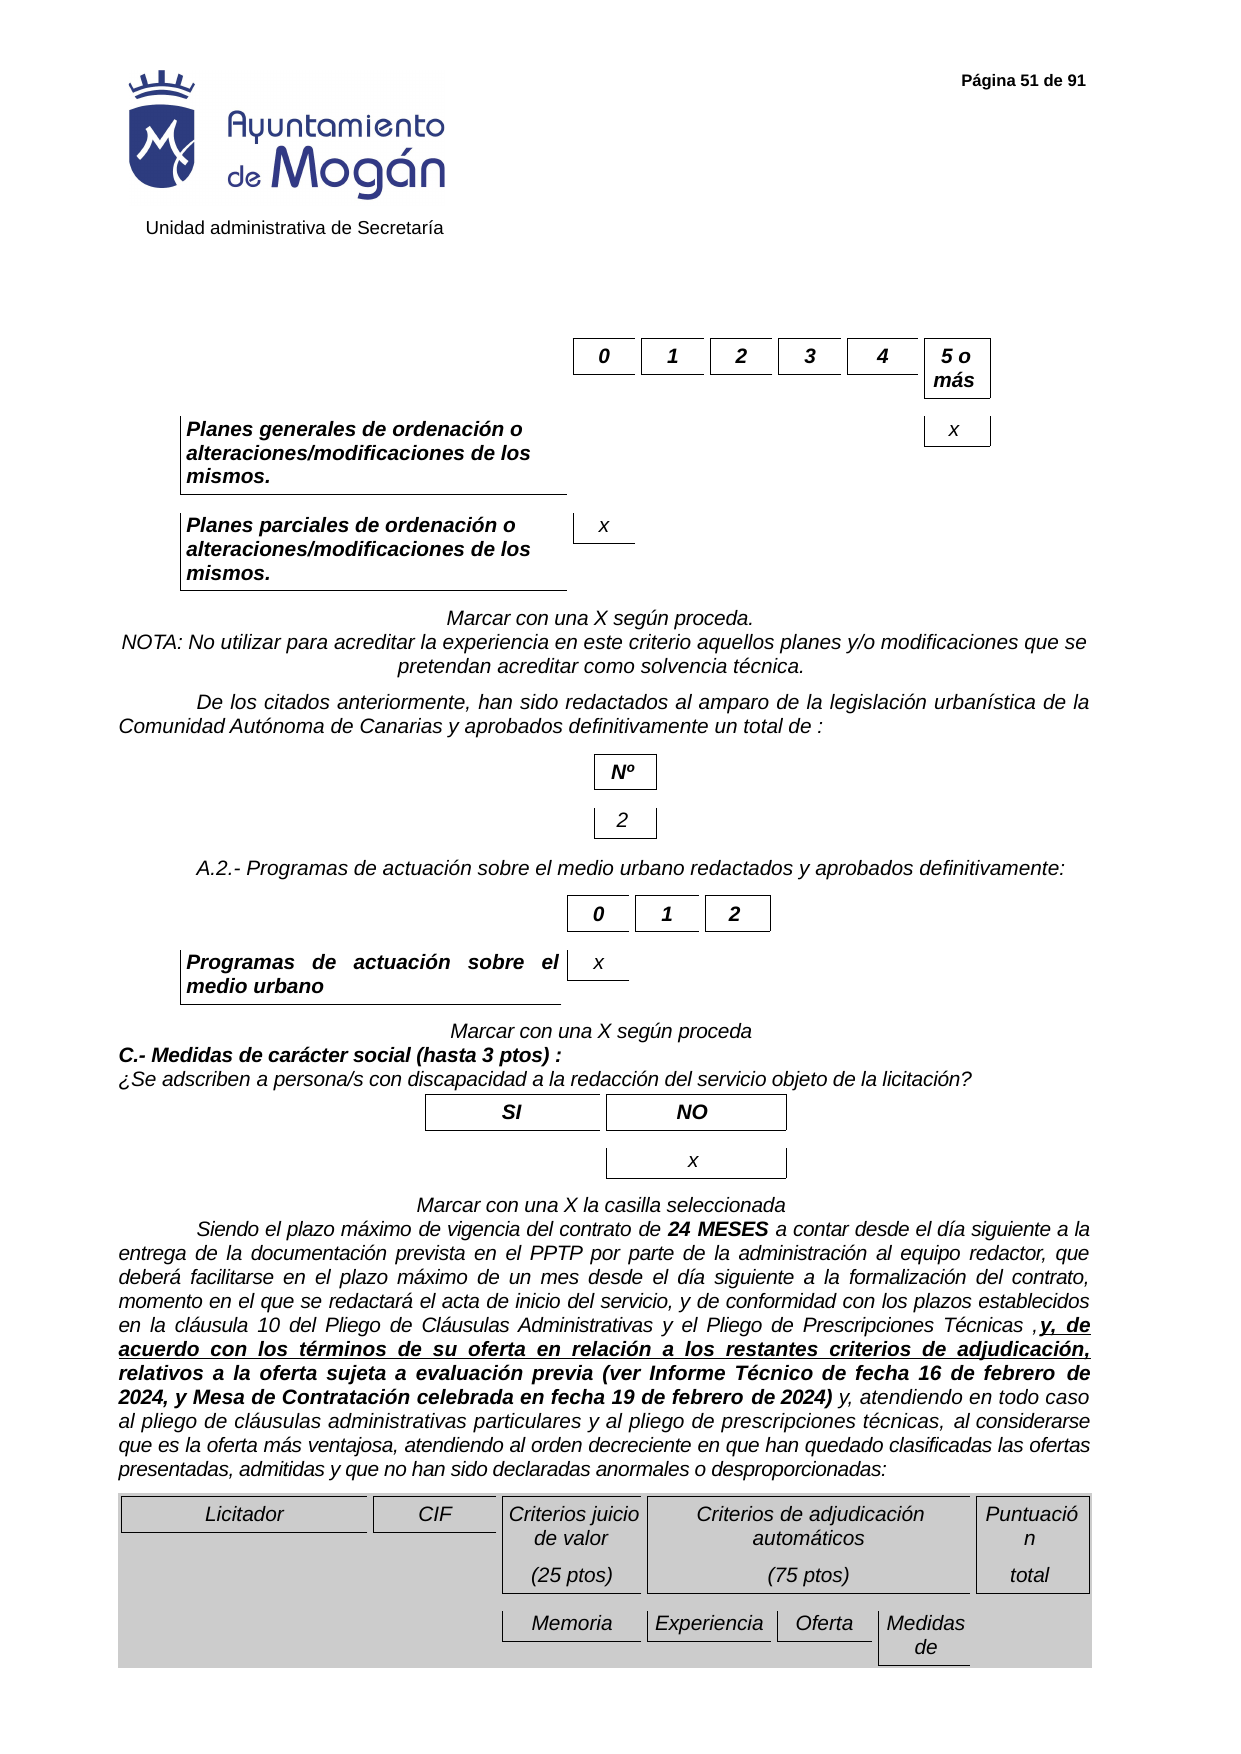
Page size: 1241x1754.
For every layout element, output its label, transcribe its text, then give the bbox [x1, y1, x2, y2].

text De los citados anteriormente, han sido redactados al amparo de la legislación urbanística de la Comunidad Autónoma de Canarias y aprobados definitivamente un total de : [118, 690, 1092, 738]
table_header Licitador [118, 1493, 370, 1668]
text ¿Se adscriben a persona/s con discapacidad a la redacción del servicio objeto de la licitación? [118, 1067, 1089, 1091]
table_cell [632, 947, 702, 1019]
table_cell [638, 510, 707, 606]
table_cell 2 [591, 805, 659, 856]
table_header Criterios juicio de valor (25 ptos) [499, 1493, 644, 1608]
text Siendo el plazo máximo de vigencia del contrato de 24 MESES a contar desde el día siguiente a la entrega de la documentación prevista en el PPTP por parte de la administración al equipo redactor, que deberá facilitarse en el plazo máximo de un mes desde el día siguiente a la formalización del contrato, momento en el que se redactará el acta de inicio del servicio, y de conformidad con los plazos establecidos en la cláusula 10 del Pliego de Cláusulas Administrativas y el Pliego de Prescripciones Técnicas ,y, de acuerdo con los términos de su oferta en relación a los restantes criterios de adjudicación, relativos a la oferta sujeta a evaluación previa (ver Informe Técnico de fecha 16 de febrero de 2024, y Mesa de Contratación celebrada en fecha 19 de febrero de 2024) y, atendiendo en todo caso al pliego de cláusulas administrativas particulares y al pliego de prescripciones técnicas, al considerarse que es la oferta más ventajosa, atendiendo al orden decreciente en que han quedado clasificadas las ofertas presentadas, admitidas y que no han sido declaradas anormales o desproporcionadas: [118, 1217, 1092, 1481]
table_cell [844, 510, 921, 606]
table_cell x [564, 947, 632, 1019]
table_header SI [422, 1091, 603, 1145]
table_cell Medidas de [875, 1608, 973, 1668]
table_header 2 [702, 893, 773, 947]
table_cell Programas de actuación sobre el medio urbano [177, 947, 564, 1019]
table_header 1 [638, 335, 707, 413]
table_cell [921, 510, 993, 606]
text Marcar con una X según proceda [118, 1019, 1089, 1043]
table_header 2 [707, 335, 775, 413]
table_cell [775, 510, 844, 606]
table_cell [422, 1145, 603, 1193]
table_header 1 [632, 893, 702, 947]
table_header Criterios de adjudicación automáticos (75 ptos) [644, 1493, 973, 1608]
table_header 0 [564, 893, 632, 947]
table_header 5 o más [921, 335, 993, 413]
table_cell [707, 414, 775, 510]
table_cell x [570, 510, 638, 606]
table_cell Experiencia [644, 1608, 774, 1668]
table_header 3 [775, 335, 844, 413]
table_cell Memoria [499, 1608, 644, 1668]
text Marcar con una X según proceda. [118, 606, 1089, 630]
table_header 0 [570, 335, 638, 413]
table_header CIF [370, 1493, 499, 1668]
table_header Puntuación total [973, 1493, 1092, 1668]
text Marcar con una X la casilla seleccionada [118, 1193, 1089, 1217]
table_cell [844, 414, 921, 510]
table_header [177, 335, 569, 413]
table_header NO [603, 1091, 789, 1145]
table_header 4 [844, 335, 921, 413]
text A.2.- Programas de actuación sobre el medio urbano redactados y aprobados definitivamente: [118, 856, 1092, 880]
picture [128, 70, 445, 206]
table_cell [707, 510, 775, 606]
table_cell [570, 414, 638, 510]
table_header [177, 893, 564, 947]
table_cell [702, 947, 773, 1019]
table_cell Planes parciales de ordenación o alteraciones/modificaciones de los mismos. [177, 510, 569, 606]
table_cell [775, 414, 844, 510]
table_cell x [603, 1145, 789, 1193]
table_cell [638, 414, 707, 510]
table_cell Planes generales de ordenación o alteraciones/modificaciones de los mismos. [177, 414, 569, 510]
table_cell Oferta [774, 1608, 875, 1668]
table_cell x [921, 414, 993, 510]
table_header Nº [591, 751, 659, 805]
text C.- Medidas de carácter social (hasta 3 ptos) : [118, 1043, 1089, 1067]
text NOTA: No utilizar para acreditar la experiencia en este criterio aquellos planes y/o modificaciones que se pretendan acreditar como solvencia técnica. [118, 630, 1092, 678]
